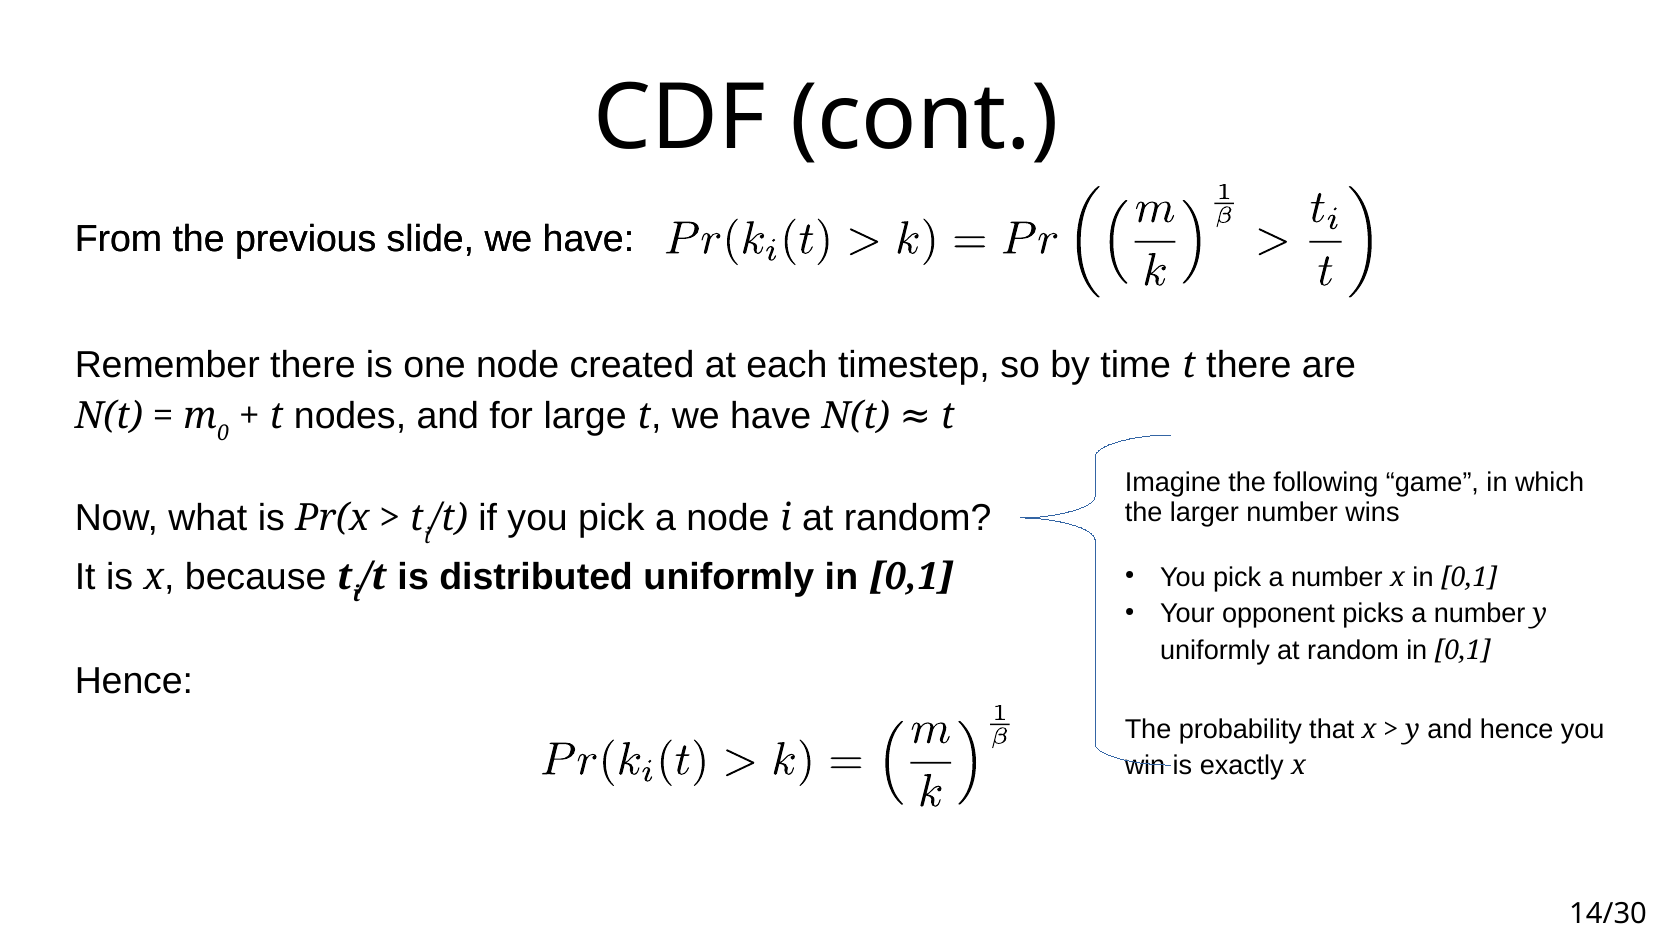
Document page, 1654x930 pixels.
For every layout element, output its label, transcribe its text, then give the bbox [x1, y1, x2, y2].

picture [663, 184, 1382, 298]
text_box Imagine the following “game”, in which the larger number wins You pick a number x in [0,1] Your opponent picks a number y uniformly at random in [0,1] The probability that x > y and hence you win is exactly x [1110, 459, 1636, 763]
title CDF (cont.) [82, 1, 1571, 225]
text_box Remember there is one node created at each timestep, so by time t there are N(t) = m0 + t nodes, and for large t, we have N(t) ≈ t [60, 330, 1591, 450]
text_box From the previous slide, we have: [60, 209, 706, 270]
text_box Now, what is Pr(x > ti/t) if you pick a node i at random? It is x, because ti/t is distributed uniformly in [0,1] Hence: [60, 483, 1110, 604]
picture [540, 705, 1010, 807]
